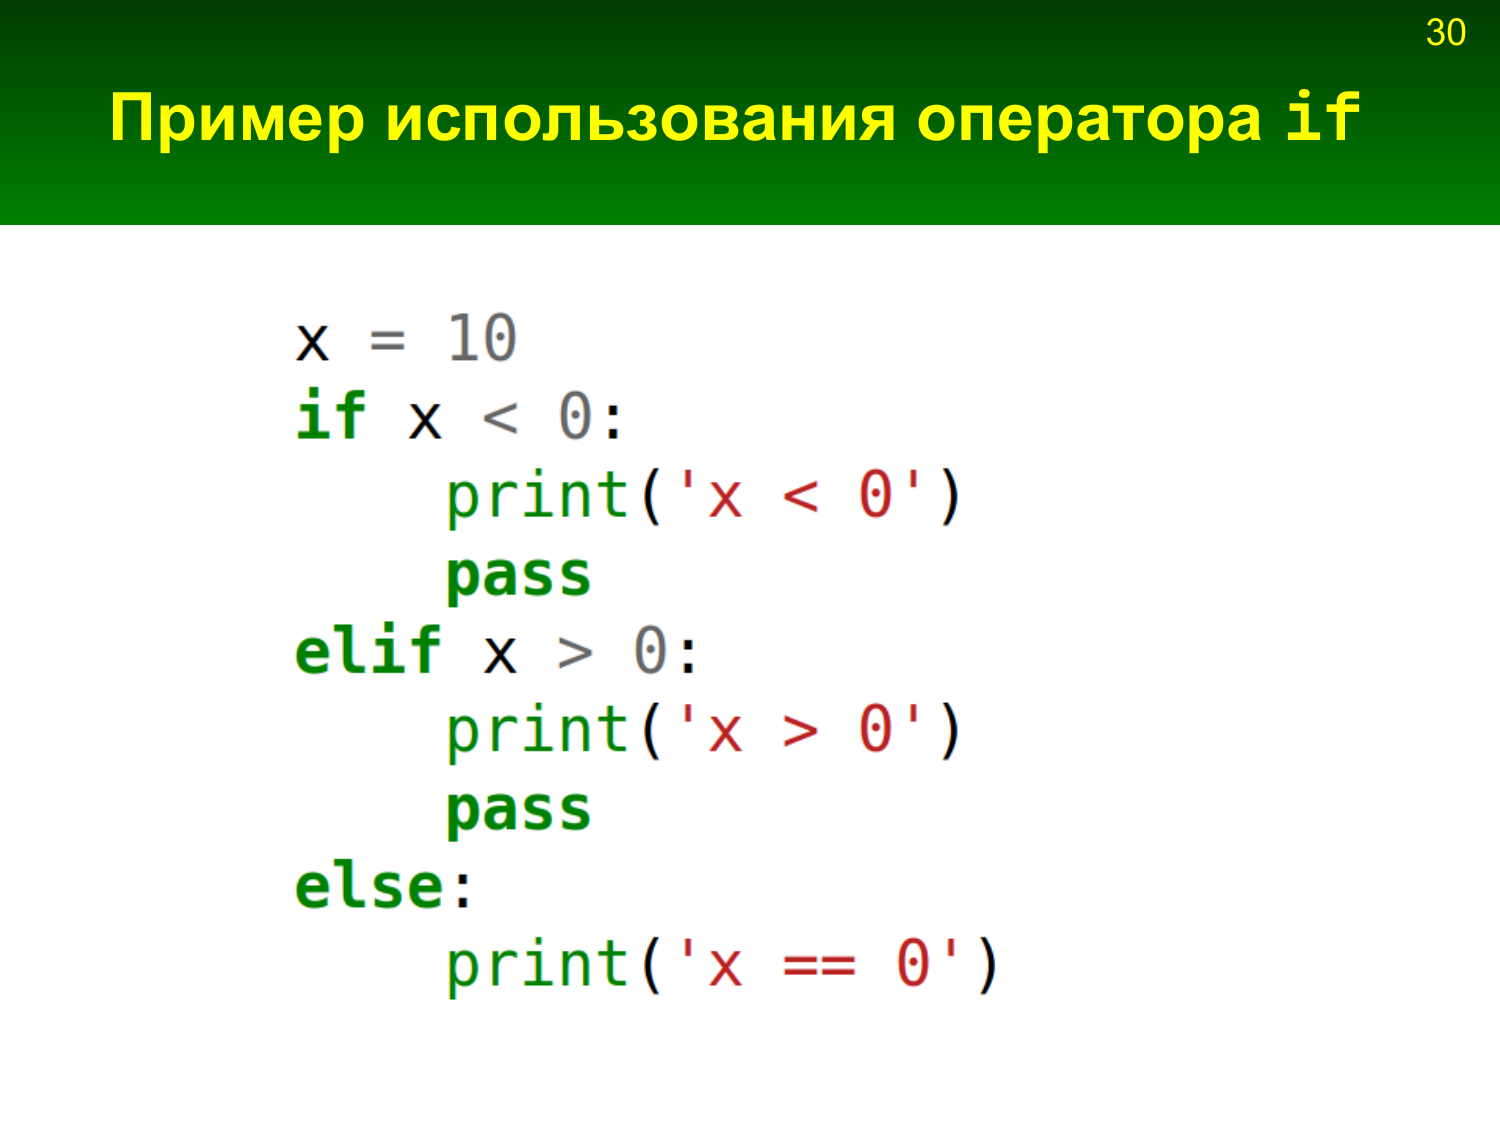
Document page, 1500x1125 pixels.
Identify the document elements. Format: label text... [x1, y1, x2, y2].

picture [272, 295, 1028, 1029]
title Пример использования оператора if [47, 11, 1426, 215]
